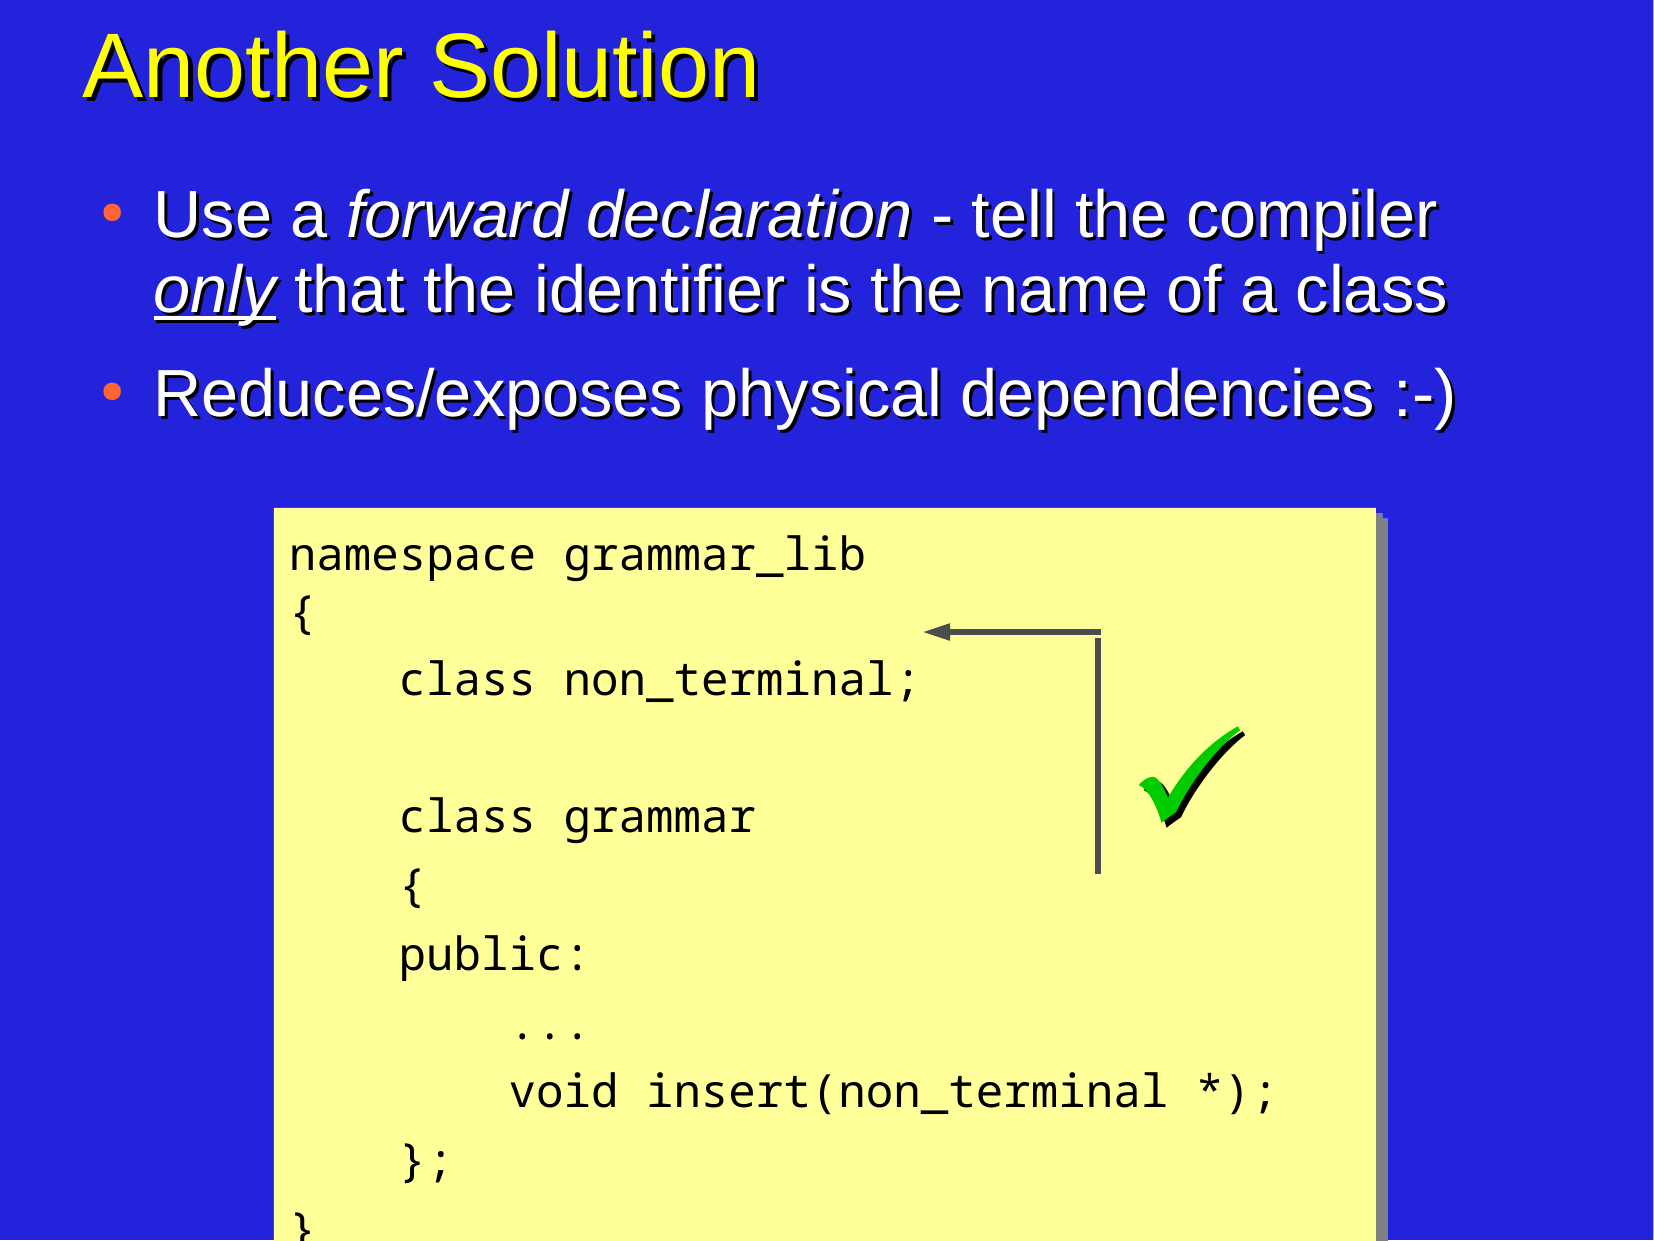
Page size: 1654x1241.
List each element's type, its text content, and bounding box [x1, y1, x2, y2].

title Another Solution [82, 2, 1571, 130]
list Use a forward declaration - tell the compiler only that the identifier is the name of a class Reduces/exposes physical dependencies :-) [82, 177, 1571, 1182]
text_box namespace grammar_lib { class non_terminal; class grammar { public: ... void insert(non_terminal *); }; } [273, 507, 1376, 1241]
text_box  [1112, 685, 1320, 880]
